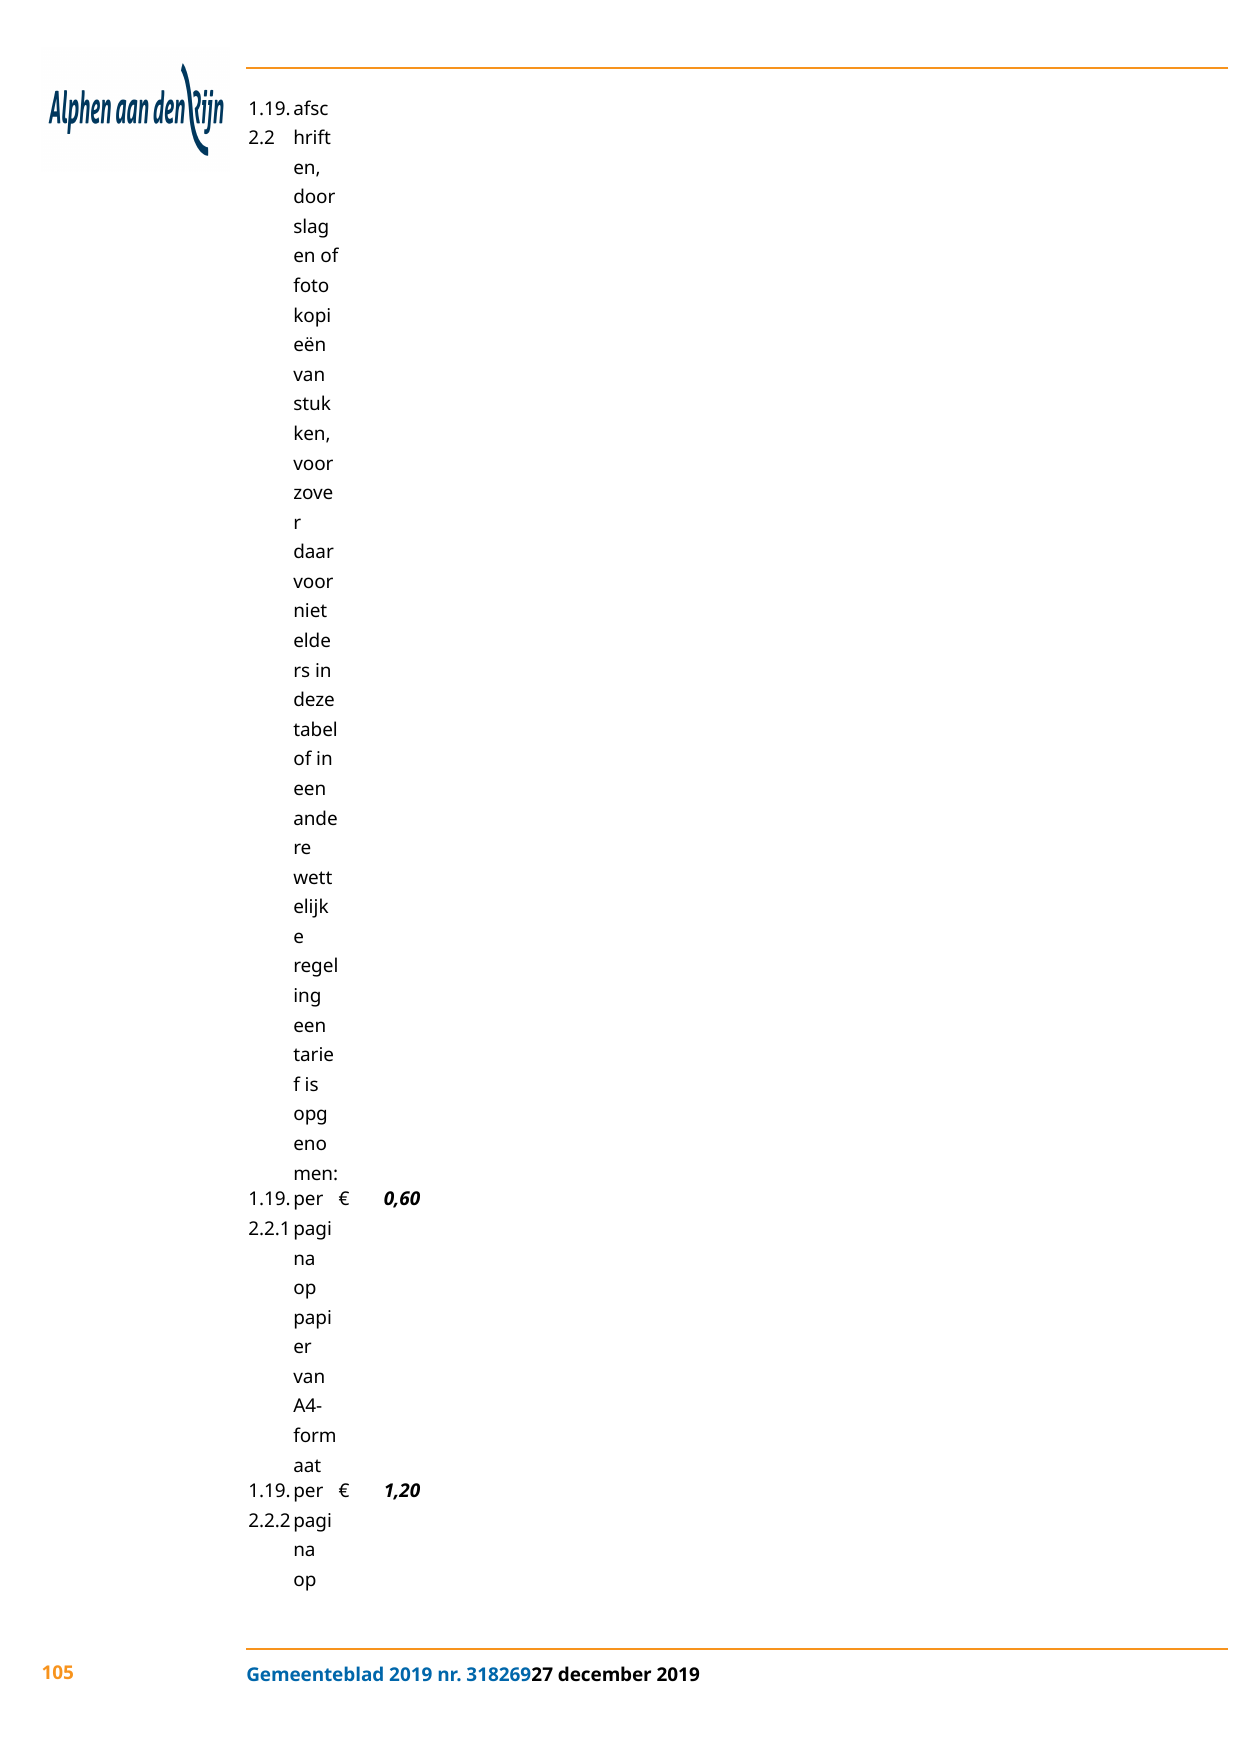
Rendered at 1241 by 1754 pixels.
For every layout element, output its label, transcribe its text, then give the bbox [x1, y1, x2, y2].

table_cell per pagina op [293, 1478, 338, 1592]
table_cell € [338, 1186, 383, 1477]
table_cell 1.19.2.2 [248, 95, 293, 1186]
picture [41, 47, 231, 172]
table_cell afschriften, doorslagen of fotokopieën van stukken, voor zover daarvoor niet elders in deze tabel of in een andere wettelijke regeling een tarief is opgenomen: [293, 95, 338, 1186]
table_cell [384, 95, 429, 1186]
table_cell 1.19.2.2.1 [248, 1186, 293, 1477]
table_cell per pagina op papier van A4-formaat [293, 1186, 338, 1477]
table_cell 1,20 [384, 1478, 429, 1592]
table_cell 0,60 [384, 1186, 429, 1477]
table_cell [338, 95, 383, 1186]
table_cell 1.19.2.2.2 [248, 1478, 293, 1592]
table_cell € [338, 1478, 383, 1592]
